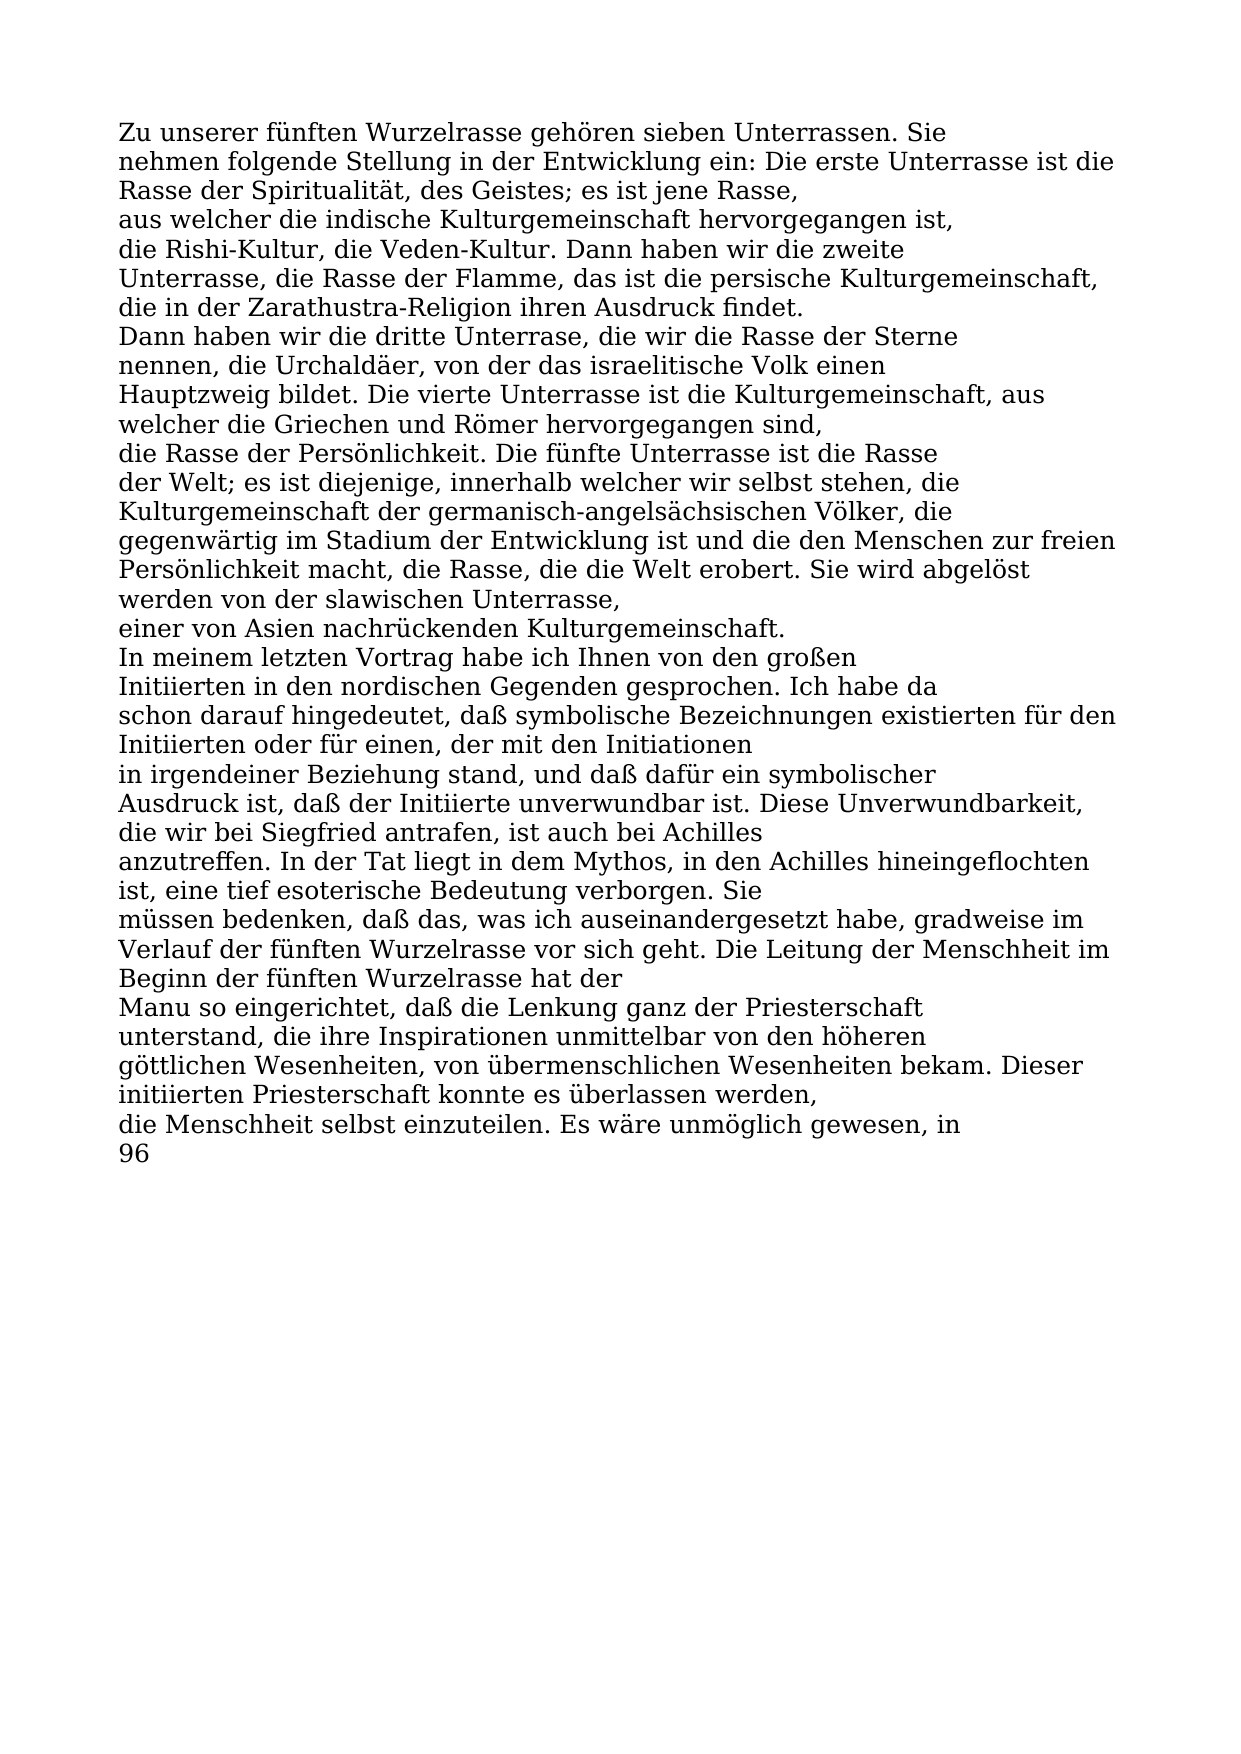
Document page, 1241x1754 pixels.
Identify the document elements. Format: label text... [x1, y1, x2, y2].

text gegenwärtig im Stadium der Entwicklung ist und die den Menschen zur freien Persönlichkeit macht, die Rasse, die die Welt erobert. Sie wird abgelöst werden von der slawischen Unterrasse, [118, 526, 1122, 614]
text einer von Asien nachrückenden Kulturgemeinschaft. [118, 614, 1122, 643]
text nehmen folgende Stellung in der Entwicklung ein: Die erste Unterrasse ist die Rasse der Spiritualität, des Geistes; es ist jene Rasse, [118, 147, 1122, 206]
text 96 [118, 1139, 1122, 1168]
text In meinem letzten Vortrag habe ich Ihnen von den großen [118, 643, 1122, 672]
text unterstand, die ihre Inspirationen unmittelbar von den höheren [118, 1022, 1122, 1051]
text Initiierten in den nordischen Gegenden gesprochen. Ich habe da [118, 672, 1122, 701]
text der Welt; es ist diejenige, innerhalb welcher wir selbst stehen, die [118, 468, 1122, 497]
text Manu so eingerichtet, daß die Lenkung ganz der Priesterschaft [118, 993, 1122, 1022]
text göttlichen Wesenheiten, von übermenschlichen Wesenheiten bekam. Dieser initiierten Priesterschaft konnte es überlassen werden, [118, 1051, 1122, 1110]
text nennen, die Urchaldäer, von der das israelitische Volk einen [118, 351, 1122, 381]
text anzutreffen. In der Tat liegt in dem Mythos, in den Achilles hineingeflochten ist, eine tief esoterische Bedeutung verborgen. Sie [118, 847, 1122, 906]
text die Menschheit selbst einzuteilen. Es wäre unmöglich gewesen, in [118, 1110, 1122, 1139]
text in irgendeiner Beziehung stand, und daß dafür ein symbolischer [118, 760, 1122, 789]
text Zu unserer fünften Wurzelrasse gehören sieben Unterrassen. Sie [118, 118, 1122, 147]
text Hauptzweig bildet. Die vierte Unterrasse ist die Kulturgemeinschaft, aus welcher die Griechen und Römer hervorgegangen sind, [118, 381, 1122, 439]
text schon darauf hingedeutet, daß symbolische Bezeichnungen existierten für den Initiierten oder für einen, der mit den Initiationen [118, 701, 1122, 760]
text Dann haben wir die dritte Unterrase, die wir die Rasse der Sterne [118, 322, 1122, 351]
text Ausdruck ist, daß der Initiierte unverwundbar ist. Diese Unverwundbarkeit, die wir bei Siegfried antrafen, ist auch bei Achilles [118, 789, 1122, 847]
text die Rasse der Persönlichkeit. Die fünfte Unterrasse ist die Rasse [118, 439, 1122, 468]
text die Rishi-Kultur, die Veden-Kultur. Dann haben wir die zweite [118, 235, 1122, 264]
text aus welcher die indische Kulturgemeinschaft hervorgegangen ist, [118, 206, 1122, 235]
text müssen bedenken, daß das, was ich auseinandergesetzt habe, gradweise im Verlauf der fünften Wurzelrasse vor sich geht. Die Leitung der Menschheit im Beginn der fünften Wurzelrasse hat der [118, 906, 1122, 993]
text Kulturgemeinschaft der germanisch-angelsächsischen Völker, die [118, 497, 1122, 526]
text Unterrasse, die Rasse der Flamme, das ist die persische Kulturgemeinschaft, die in der Zarathustra-Religion ihren Ausdruck findet. [118, 264, 1122, 322]
